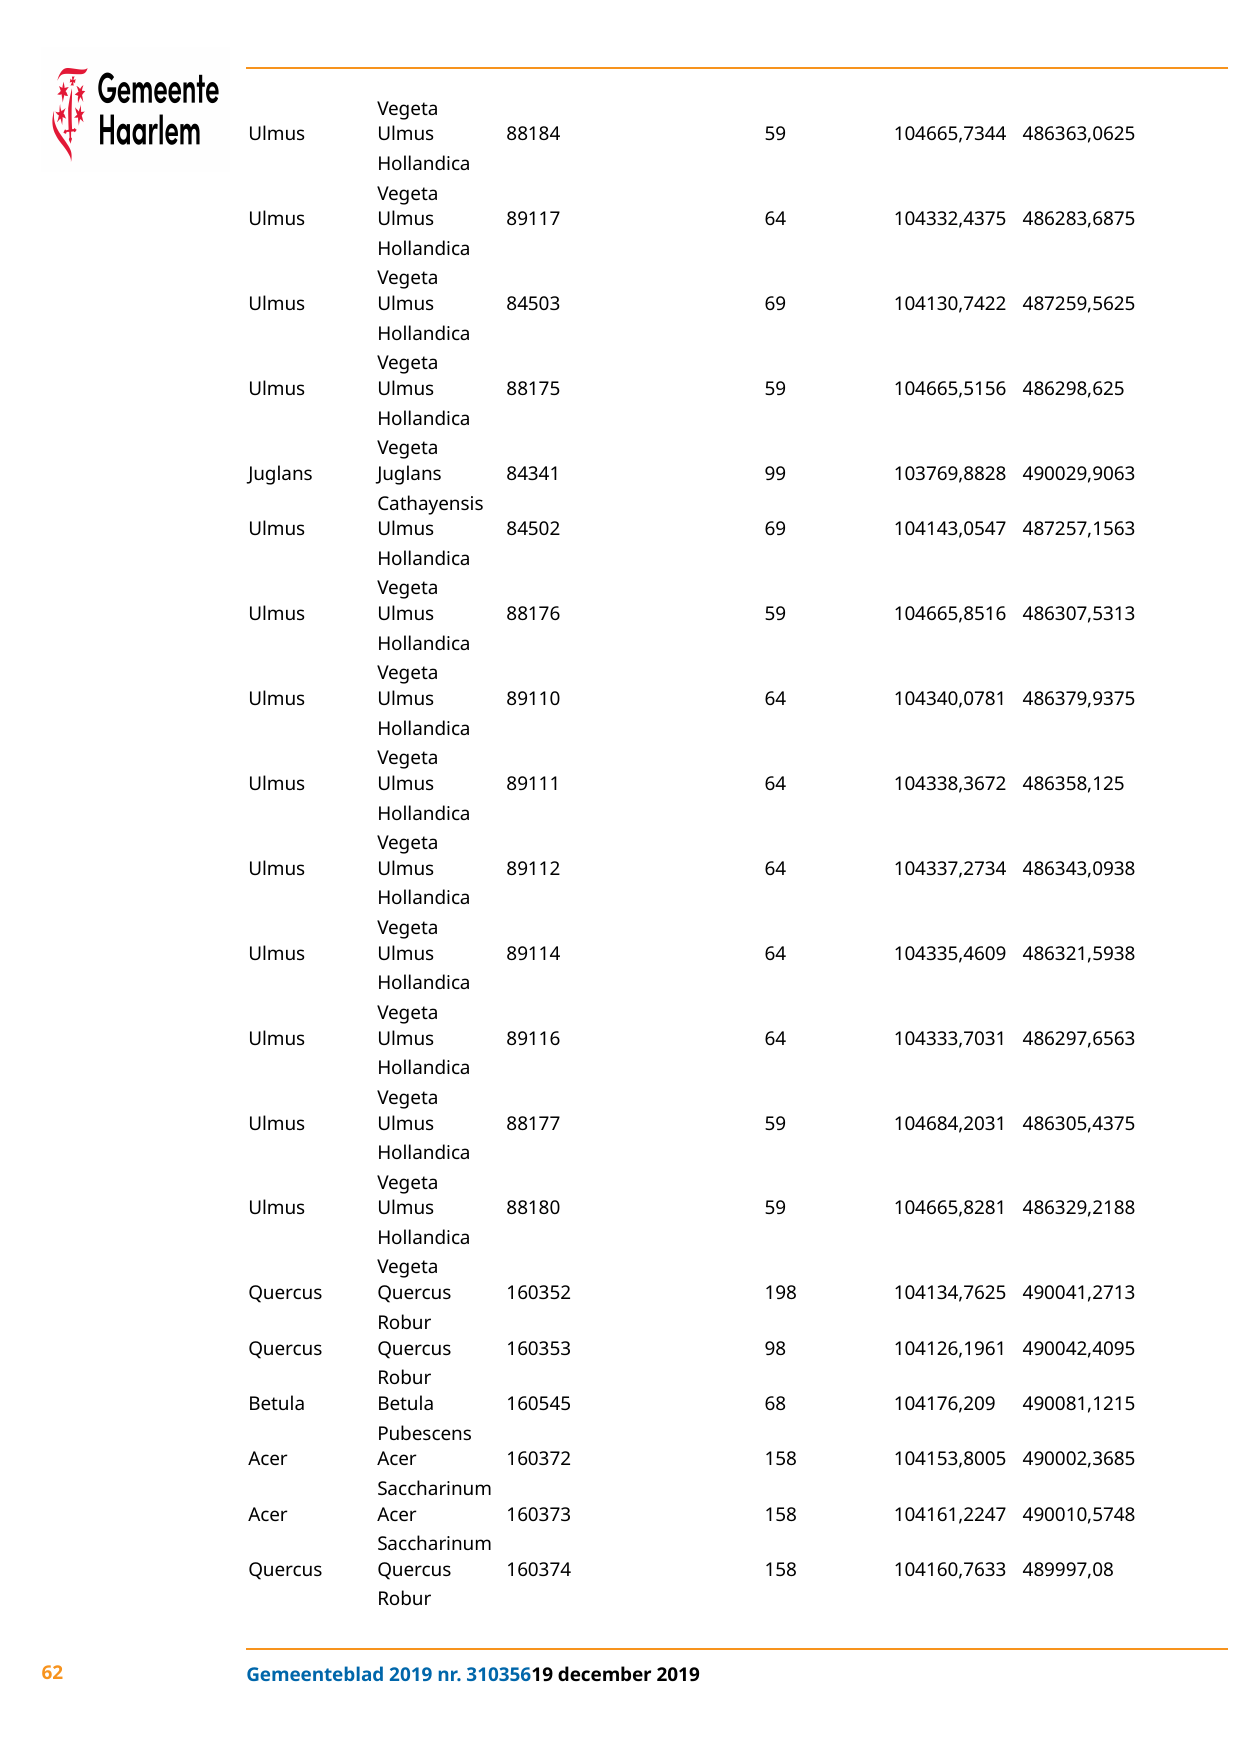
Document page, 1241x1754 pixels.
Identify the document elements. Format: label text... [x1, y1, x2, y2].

table_cell Ulmus [248, 515, 377, 600]
table_cell 486297,6563 [1023, 1025, 1152, 1110]
table_cell 104134,7625 [894, 1280, 1022, 1335]
table_cell Acer Saccharinum [377, 1501, 506, 1556]
table_cell 160373 [506, 1501, 635, 1556]
table_cell Acer [248, 1501, 377, 1556]
table_cell 88180 [506, 1195, 635, 1279]
table_cell Vegeta [377, 95, 506, 121]
table_cell 103769,8828 [894, 460, 1022, 515]
table_cell 486321,5938 [1023, 940, 1152, 1025]
table_cell 89112 [506, 855, 635, 940]
table_cell Ulmus Hollandica Vegeta [377, 770, 506, 855]
table_cell Ulmus Hollandica Vegeta [377, 855, 506, 940]
table_cell 104340,0781 [894, 685, 1022, 770]
table_cell [635, 205, 764, 290]
table_cell [635, 121, 764, 205]
table_cell Juglans Cathayensis [377, 460, 506, 515]
table_cell Ulmus Hollandica Vegeta [377, 515, 506, 600]
table_cell Ulmus Hollandica Vegeta [377, 1110, 506, 1194]
table_cell 104161,2247 [894, 1501, 1022, 1556]
table_cell [1023, 95, 1152, 121]
table_cell 486329,2188 [1023, 1195, 1152, 1279]
table_cell 104126,1961 [894, 1335, 1022, 1390]
table_cell Ulmus [248, 290, 377, 375]
table_cell 104684,2031 [894, 1110, 1022, 1194]
table_cell 64 [764, 940, 893, 1025]
table_cell 486307,5313 [1023, 600, 1152, 685]
table_cell Ulmus [248, 1195, 377, 1279]
table_cell Juglans [248, 460, 377, 515]
table_cell 64 [764, 1025, 893, 1110]
table_cell 486283,6875 [1023, 205, 1152, 290]
table_cell 104335,4609 [894, 940, 1022, 1025]
table_cell Ulmus [248, 1025, 377, 1110]
table_cell [635, 1335, 764, 1390]
table_cell 489997,08 [1023, 1556, 1152, 1611]
table_cell 69 [764, 515, 893, 600]
table_cell Ulmus Hollandica Vegeta [377, 205, 506, 290]
table_cell 104665,8516 [894, 600, 1022, 685]
table_cell Quercus [248, 1556, 377, 1611]
table_cell 104665,5156 [894, 375, 1022, 460]
table_cell 64 [764, 205, 893, 290]
table_cell 490029,9063 [1023, 460, 1152, 515]
table_cell Ulmus [248, 940, 377, 1025]
table_cell 89110 [506, 685, 635, 770]
table_cell Quercus Robur [377, 1335, 506, 1390]
table_cell 88176 [506, 600, 635, 685]
table_cell 490041,2713 [1023, 1280, 1152, 1335]
table_cell 59 [764, 1195, 893, 1279]
table_cell Ulmus [248, 770, 377, 855]
table_cell 104153,8005 [894, 1445, 1022, 1501]
table_cell [635, 1025, 764, 1110]
table_cell Ulmus Hollandica Vegeta [377, 375, 506, 460]
table_cell [635, 855, 764, 940]
table_cell [635, 1110, 764, 1194]
table_cell Ulmus [248, 1110, 377, 1194]
table_cell 59 [764, 121, 893, 205]
table_cell 104337,2734 [894, 855, 1022, 940]
table_cell Ulmus Hollandica Vegeta [377, 121, 506, 205]
table_cell Ulmus Hollandica Vegeta [377, 290, 506, 375]
table_cell Ulmus Hollandica Vegeta [377, 600, 506, 685]
table_cell 486358,125 [1023, 770, 1152, 855]
table_cell 160353 [506, 1335, 635, 1390]
table_cell Ulmus [248, 121, 377, 205]
table_cell 490081,1215 [1023, 1390, 1152, 1445]
picture [41, 47, 231, 172]
table_cell 486305,4375 [1023, 1110, 1152, 1194]
table_cell Ulmus Hollandica Vegeta [377, 1025, 506, 1110]
table_cell 104333,7031 [894, 1025, 1022, 1110]
table_cell 104143,0547 [894, 515, 1022, 600]
table_cell [635, 685, 764, 770]
table_cell 104332,4375 [894, 205, 1022, 290]
table_cell 89116 [506, 1025, 635, 1110]
table_cell Betula [248, 1390, 377, 1445]
table_cell 160374 [506, 1556, 635, 1611]
table_cell [635, 1195, 764, 1279]
table_cell 104130,7422 [894, 290, 1022, 375]
table_cell 64 [764, 770, 893, 855]
table_cell 486343,0938 [1023, 855, 1152, 940]
table_cell 98 [764, 1335, 893, 1390]
table_cell [635, 770, 764, 855]
table_cell 490042,4095 [1023, 1335, 1152, 1390]
table_cell 487257,1563 [1023, 515, 1152, 600]
table_cell [635, 375, 764, 460]
table_cell 88175 [506, 375, 635, 460]
table_cell 158 [764, 1445, 893, 1501]
table_cell [635, 1280, 764, 1335]
table_cell [635, 515, 764, 600]
table_cell [248, 95, 377, 121]
table_cell 64 [764, 685, 893, 770]
table_cell [635, 1556, 764, 1611]
table_cell 59 [764, 1110, 893, 1194]
table_cell 490002,3685 [1023, 1445, 1152, 1501]
table_cell 89111 [506, 770, 635, 855]
table_cell 486298,625 [1023, 375, 1152, 460]
table_cell [506, 95, 635, 121]
table_cell 160352 [506, 1280, 635, 1335]
table_cell [764, 95, 893, 121]
table_cell 99 [764, 460, 893, 515]
table_cell 160372 [506, 1445, 635, 1501]
table_cell 158 [764, 1556, 893, 1611]
table_cell 69 [764, 290, 893, 375]
table_cell 59 [764, 600, 893, 685]
table_cell 487259,5625 [1023, 290, 1152, 375]
table_cell [635, 1445, 764, 1501]
table_cell 84503 [506, 290, 635, 375]
table_cell 104665,7344 [894, 121, 1022, 205]
table_cell Quercus [248, 1335, 377, 1390]
table_cell 158 [764, 1501, 893, 1556]
table_cell Acer Saccharinum [377, 1445, 506, 1501]
table_cell 104160,7633 [894, 1556, 1022, 1611]
table_cell 89117 [506, 205, 635, 290]
table_cell 88184 [506, 121, 635, 205]
table_cell [635, 1390, 764, 1445]
table_cell 490010,5748 [1023, 1501, 1152, 1556]
table_cell Ulmus [248, 600, 377, 685]
table_cell [635, 95, 764, 121]
table_cell 68 [764, 1390, 893, 1445]
table_cell [635, 290, 764, 375]
table_cell Ulmus [248, 205, 377, 290]
table_cell Quercus Robur [377, 1556, 506, 1611]
table_cell Ulmus Hollandica Vegeta [377, 940, 506, 1025]
table_cell 486363,0625 [1023, 121, 1152, 205]
table_cell [635, 1501, 764, 1556]
table_cell Quercus Robur [377, 1280, 506, 1335]
table_cell Ulmus [248, 855, 377, 940]
table_cell 64 [764, 855, 893, 940]
table_cell 84341 [506, 460, 635, 515]
table_cell Ulmus Hollandica Vegeta [377, 685, 506, 770]
table_cell 88177 [506, 1110, 635, 1194]
table_cell [635, 460, 764, 515]
table_cell [894, 95, 1022, 121]
table_cell [635, 600, 764, 685]
table_cell 104176,209 [894, 1390, 1022, 1445]
table_cell 160545 [506, 1390, 635, 1445]
table_cell 59 [764, 375, 893, 460]
table_cell 198 [764, 1280, 893, 1335]
table_cell 89114 [506, 940, 635, 1025]
table_cell 104338,3672 [894, 770, 1022, 855]
table_cell Betula Pubescens [377, 1390, 506, 1445]
table_cell 84502 [506, 515, 635, 600]
table_cell [635, 940, 764, 1025]
table_cell Ulmus Hollandica Vegeta [377, 1195, 506, 1279]
table_cell Ulmus [248, 685, 377, 770]
table_cell 486379,9375 [1023, 685, 1152, 770]
table_cell Quercus [248, 1280, 377, 1335]
table_cell 104665,8281 [894, 1195, 1022, 1279]
table_cell Acer [248, 1445, 377, 1501]
table_cell Ulmus [248, 375, 377, 460]
